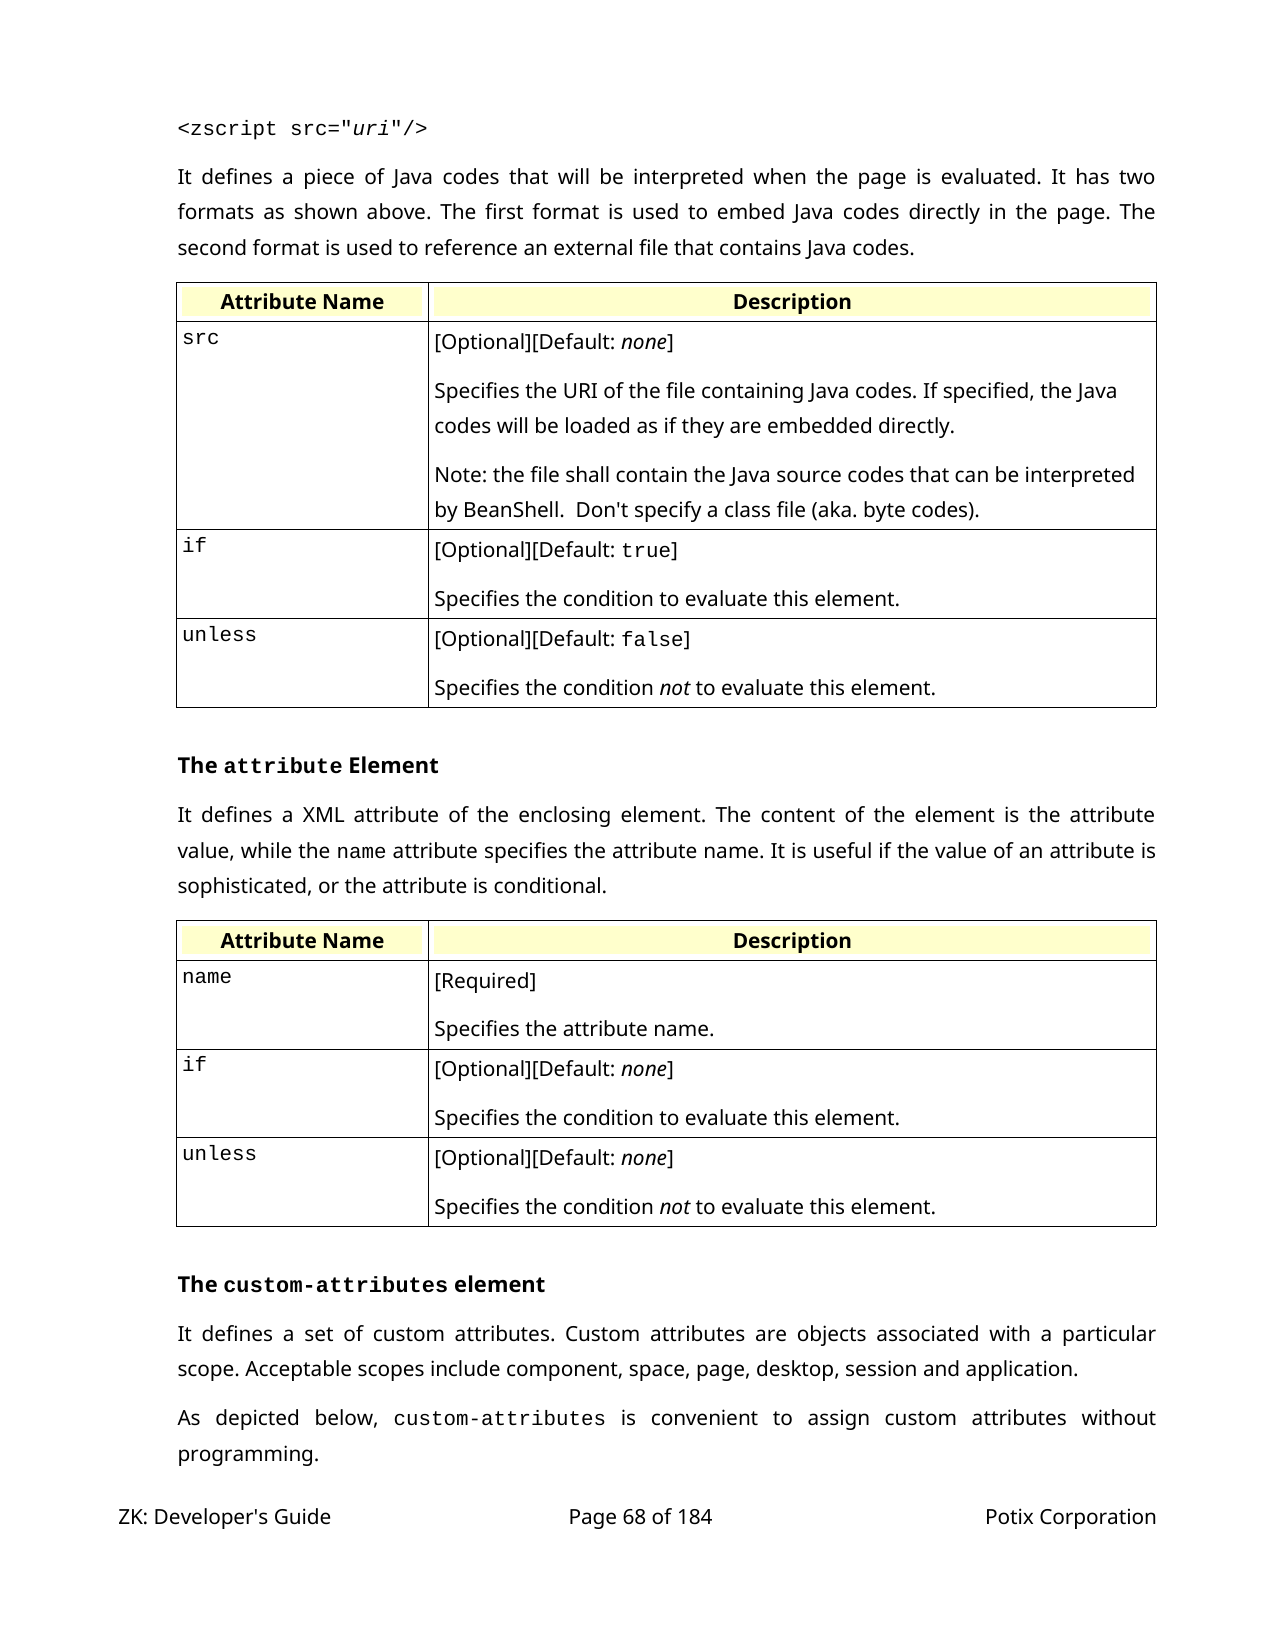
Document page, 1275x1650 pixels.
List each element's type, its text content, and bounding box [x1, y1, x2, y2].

table_cell src [177, 322, 428, 529]
table_cell if [177, 1050, 428, 1137]
table_header Attribute Name [177, 283, 428, 321]
text It defines a set of custom attributes. Custom attributes are objects associated with a particular scope. Acceptable scopes include component, space, page, desktop, session and application. [177, 1319, 1157, 1383]
subtitle The custom-attributes element [177, 1268, 1157, 1298]
table_cell name [177, 961, 428, 1049]
table_cell [Optional][Default: true] Specifies the condition to evaluate this element. [429, 530, 1156, 618]
text <zscript src="uri"/> [177, 118, 1157, 142]
table_cell [Optional][Default: none] Specifies the condition not to evaluate this element. [429, 1138, 1156, 1226]
subtitle The attribute Element [177, 750, 1157, 780]
table_cell if [177, 530, 428, 618]
text It defines a piece of Java codes that will be interpreted when the page is evaluated. It has two formats as shown above. The first format is used to embed Java codes directly in the page. The second format is used to reference an external file that contains Java codes. [177, 162, 1157, 261]
table_cell unless [177, 619, 428, 707]
text As depicted below, custom-attributes is convenient to assign custom attributes without programming. [177, 1403, 1157, 1467]
table_cell [Required] Specifies the attribute name. [429, 961, 1156, 1049]
text It defines a XML attribute of the enclosing element. The content of the element is the attribute value, while the name attribute specifies the attribute name. It is useful if the value of an attribute is sophisticated, or the attribute is conditional. [177, 801, 1157, 899]
table_header Attribute Name [177, 921, 428, 960]
table_header Description [429, 283, 1156, 321]
table_cell [Optional][Default: none] Specifies the URI of the file containing Java codes. If specified, the Java codes will be loaded as if they are embedded directly. Note: the file shall contain the Java source codes that can be interpreted by BeanShell. Don't specify a class file (aka. byte codes). [429, 322, 1156, 529]
table_cell unless [177, 1138, 428, 1226]
table_cell [Optional][Default: none] Specifies the condition to evaluate this element. [429, 1050, 1156, 1137]
table_header Description [429, 921, 1156, 960]
table_cell [Optional][Default: false] Specifies the condition not to evaluate this element. [429, 619, 1156, 707]
